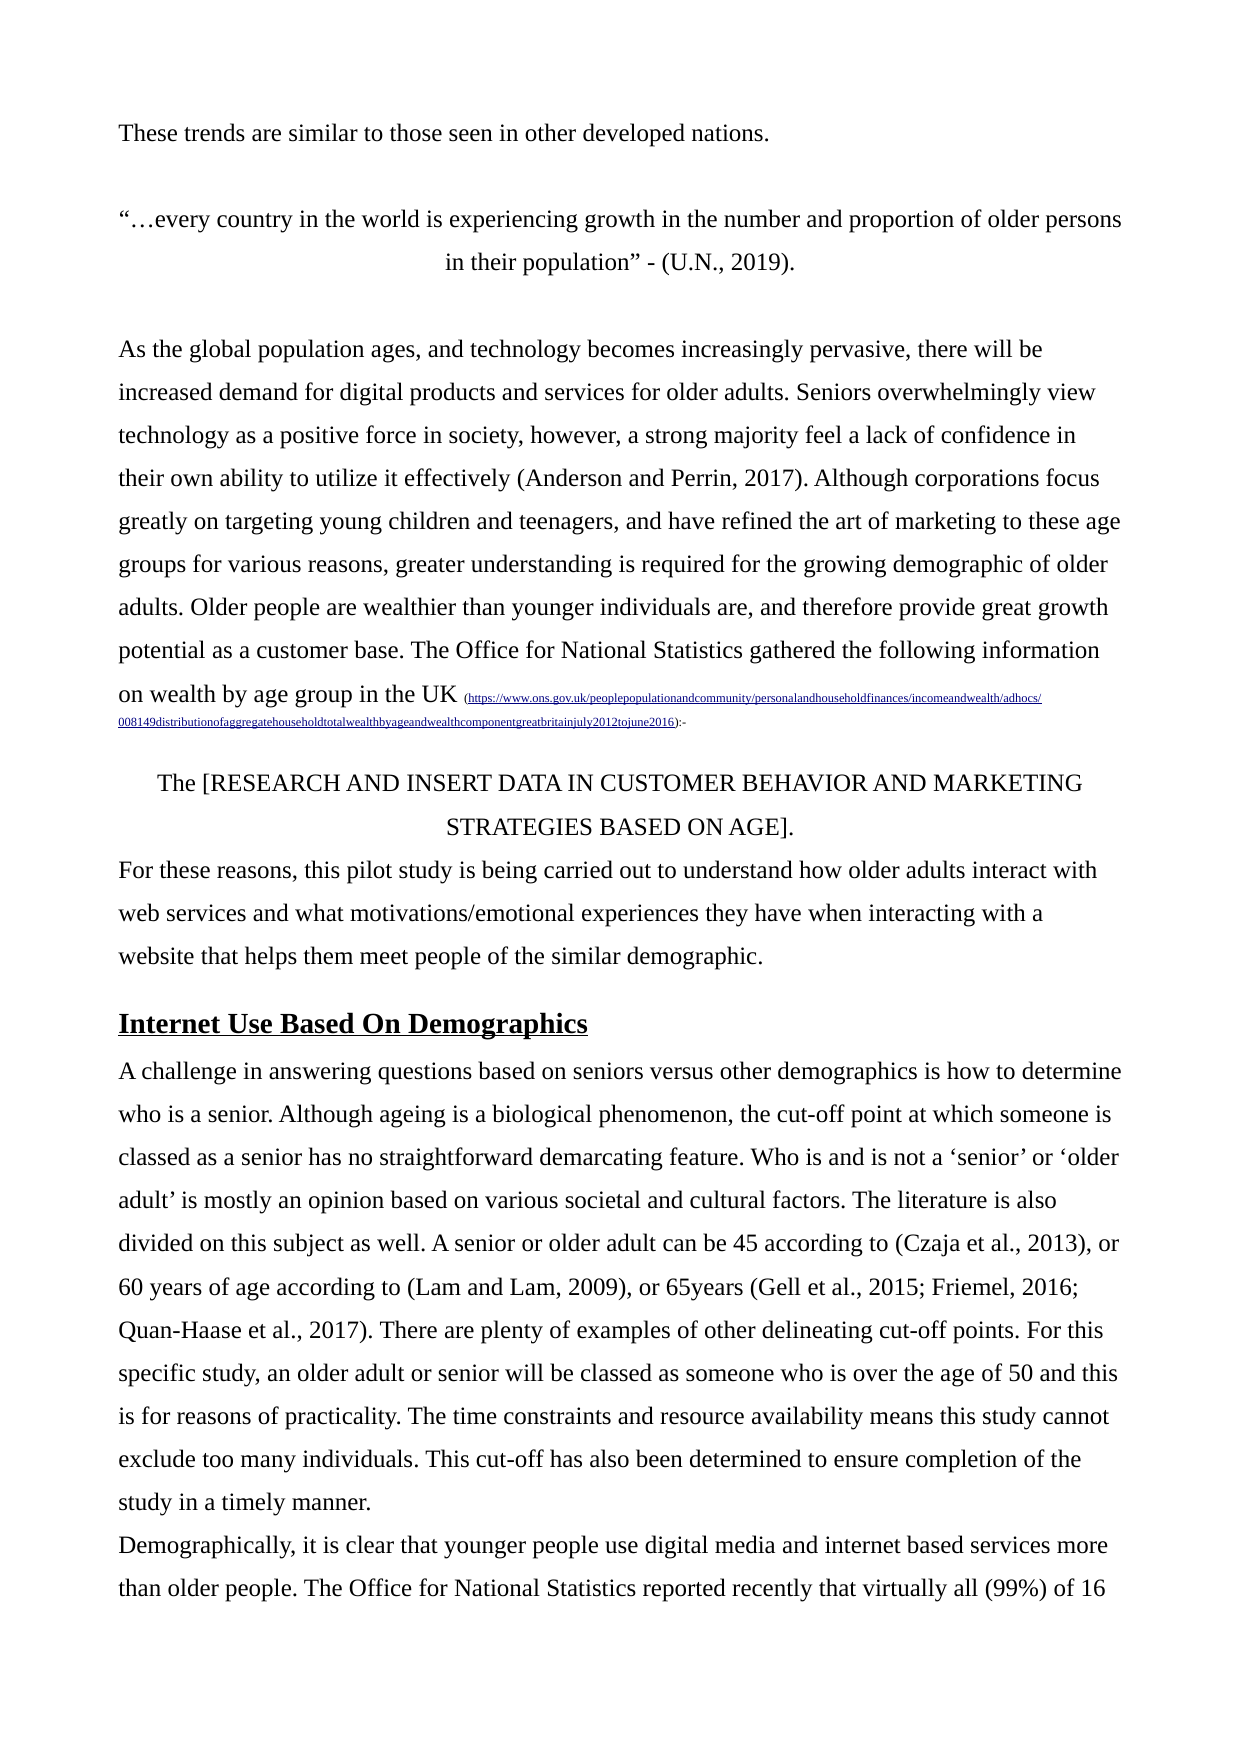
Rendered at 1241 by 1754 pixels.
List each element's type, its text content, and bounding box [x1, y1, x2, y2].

text Internet Use Based On Demographics [118, 1006, 1122, 1039]
text For these reasons, this pilot study is being carried out to understand how older adults interact with web services and what motivations/emotional experiences they have when interacting with a website that helps them meet people of the similar demographic. [118, 855, 1122, 970]
text The [RESEARCH AND INSERT DATA IN CUSTOMER BEHAVIOR AND MARKETING STRATEGIES BASED ON AGE]. [118, 768, 1122, 840]
text A challenge in answering questions based on seniors versus other demographics is how to determine who is a senior. Although ageing is a biological phenomenon, the cut-off point at which someone is classed as a senior has no straightforward demarcating feature. Who is and is not a ‘senior’ or ‘older adult’ is mostly an opinion based on various societal and cultural factors. The literature is also divided on this subject as well. A senior or older adult can be 45 according to (Czaja et al., 2013), or 60 years of age according to (Lam and Lam, 2009), or 65years (Gell et al., 2015; Friemel, 2016; Quan-Haase et al., 2017). There are plenty of examples of other delineating cut-off points. For this specific study, an older adult or senior will be classed as someone who is over the age of 50 and this is for reasons of practicality. The time constraints and resource availability means this study cannot exclude too many individuals. This cut-off has also been determined to ensure completion of the study in a timely manner. [118, 1056, 1122, 1516]
text As the global population ages, and technology becomes increasingly pervasive, there will be increased demand for digital products and services for older adults. Seniors overwhelmingly view technology as a positive force in society, however, a strong majority feel a lack of confidence in their own ability to utilize it effectively (Anderson and Perrin, 2017). Although corporations focus greatly on targeting young children and teenagers, and have refined the art of marketing to these age groups for various reasons, greater understanding is required for the growing demographic of older adults. Older people are wealthier than younger individuals are, and therefore provide great growth potential as a customer base. The Office for National Statistics gathered the following information on wealth by age group in the UK (https://www.ons.gov.uk/peoplepopulationandcommunity/personalandhouseholdfinances/incomeandwealth/adhocs/008149distributionofaggregatehouseholdtotalwealthbyageandwealthcomponentgreatbritainjuly2012tojune2016):- [118, 334, 1122, 729]
text These trends are similar to those seen in other developed nations. [118, 118, 1122, 147]
text Demographically, it is clear that younger people use digital media and internet based services more than older people. The Office for National Statistics reported recently that virtually all (99%) of 16 [118, 1530, 1122, 1602]
text “…every country in the world is experiencing growth in the number and proportion of older persons in their population” - (U.N., 2019). [118, 204, 1122, 276]
